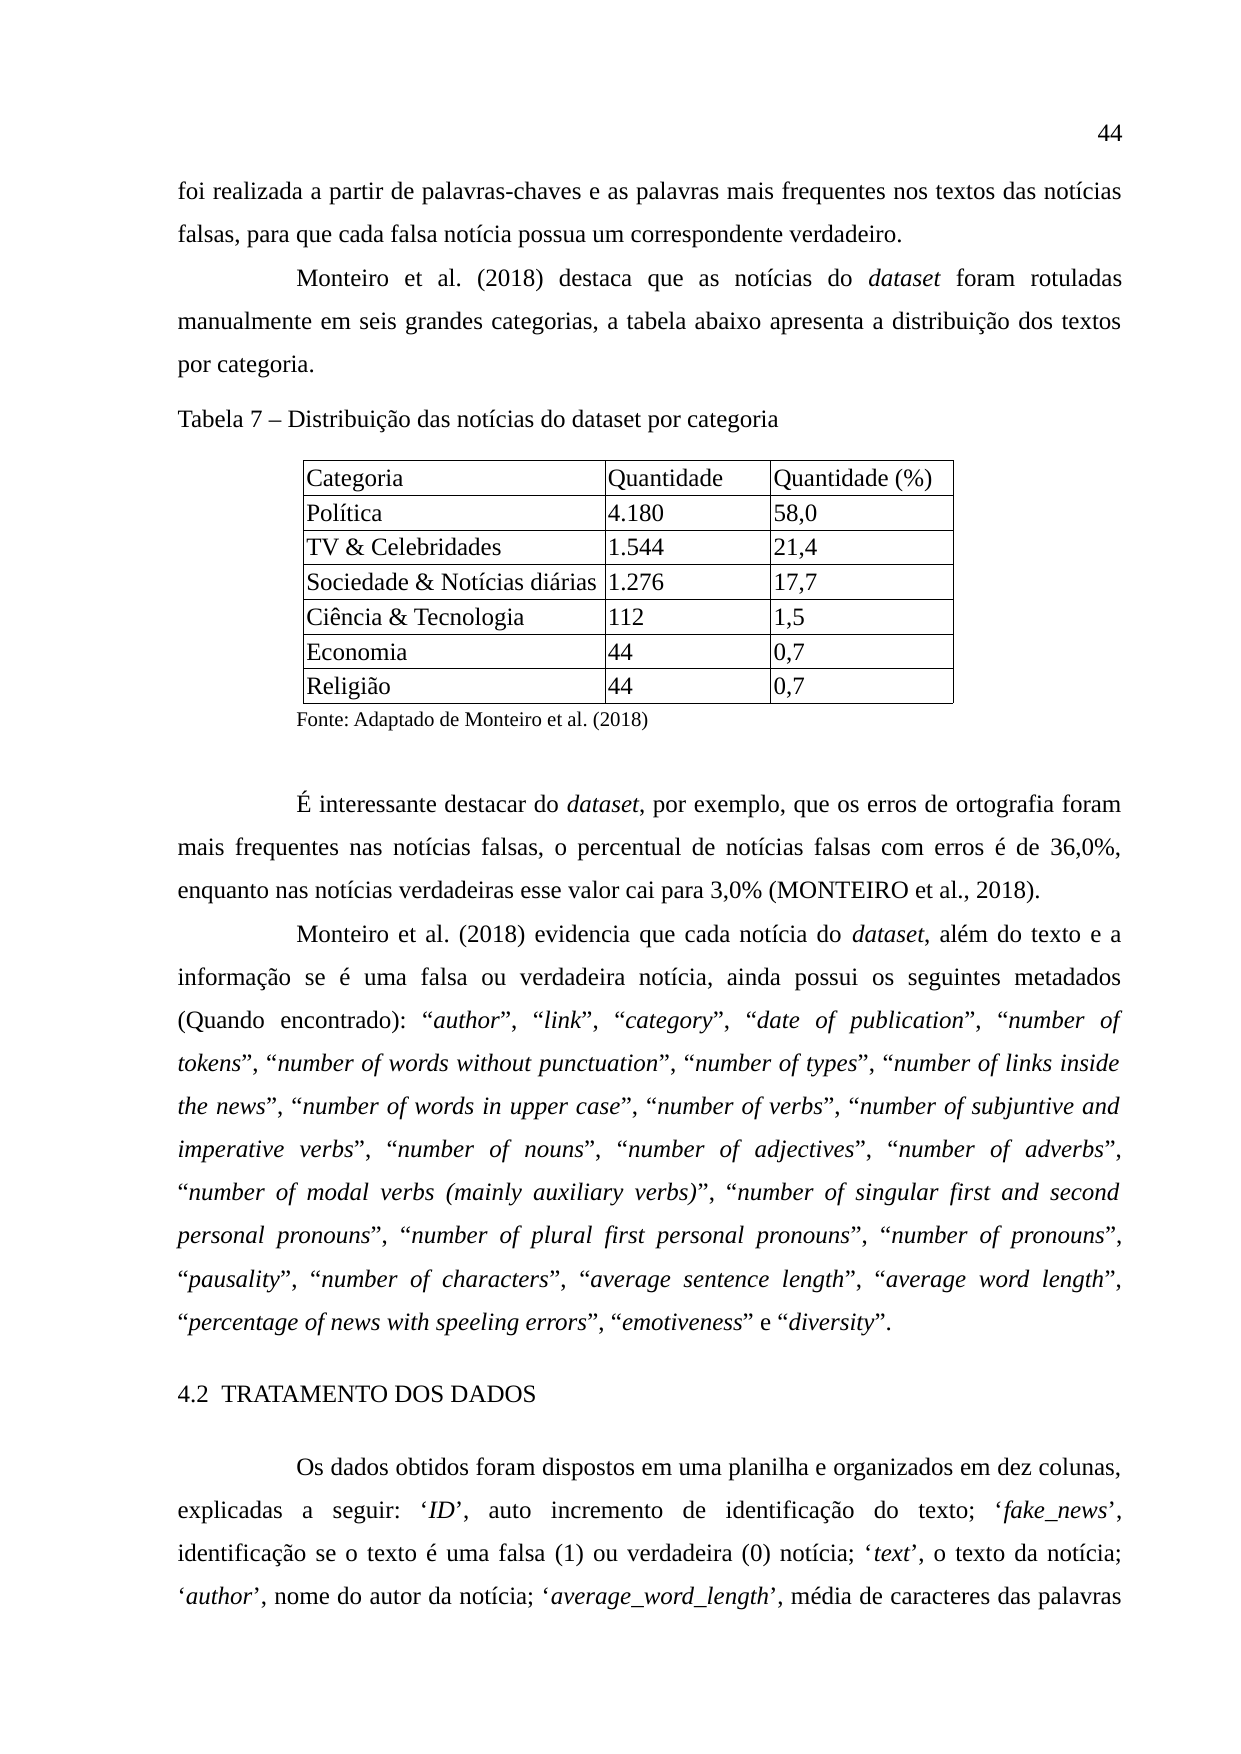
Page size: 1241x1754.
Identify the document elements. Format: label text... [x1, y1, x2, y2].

table_cell 1,5 [771, 600, 953, 633]
text É interessante destacar do dataset, por exemplo, que os erros de ortografia foram mais frequentes nas notícias falsas, o percentual de notícias falsas com erros é de 36,0%, enquanto nas notícias verdadeiras esse valor cai para 3,0% (MONTEIRO et al., 2018). [177, 789, 1122, 904]
table_cell 44 [606, 669, 770, 703]
table_cell 4.180 [606, 496, 770, 529]
table_cell 0,7 [771, 669, 953, 703]
text Tabela 7 – Distribuição das notícias do dataset por categoria [177, 404, 1122, 433]
table_cell 1.276 [606, 565, 770, 599]
table_cell 58,0 [771, 496, 953, 529]
text foi realizada a partir de palavras-chaves e as palavras mais frequentes nos textos das notícias falsas, para que cada falsa notícia possua um correspondente verdadeiro. [177, 176, 1122, 248]
text Monteiro et al. (2018) destaca que as notícias do dataset foram rotuladas manualmente em seis grandes categorias, a tabela abaixo apresenta a distribuição dos textos por categoria. [177, 263, 1122, 378]
table_header Quantidade [606, 461, 770, 495]
text Os dados obtidos foram dispostos em uma planilha e organizados em dez colunas, explicadas a seguir: ‘ID’, auto incremento de identificação do texto; ‘fake_news’, identificação se o texto é uma falsa (1) ou verdadeira (0) notícia; ‘text’, o texto da notícia; ‘author’, nome do autor da notícia; ‘average_word_length’, média de caracteres das palavras [177, 1452, 1122, 1610]
text Fonte: Adaptado de Monteiro et al. (2018) [177, 703, 1122, 732]
table_cell Ciência & Tecnologia [304, 600, 605, 633]
table_cell 112 [606, 600, 770, 633]
table_cell 44 [606, 635, 770, 668]
table_header Quantidade (%) [771, 461, 953, 495]
table_cell Religião [304, 669, 605, 703]
text Monteiro et al. (2018) evidencia que cada notícia do dataset, além do texto e a informação se é uma falsa ou verdadeira notícia, ainda possui os seguintes metadados (Quando encontrado): “author”, “link”, “category”, “date of publication”, “number of tokens”, “number of words without punctuation”, “number of types”, “number of links inside the news”, “number of words in upper case”, “number of verbs”, “number of subjuntive and imperative verbs”, “number of nouns”, “number of adjectives”, “number of adverbs”, “number of modal verbs (mainly auxiliary verbs)”, “number of singular first and second personal pronouns”, “number of plural first personal pronouns”, “number of pronouns”, “pausality”, “number of characters”, “average sentence length”, “average word length”, “percentage of news with speeling errors”, “emotiveness” e “diversity”. [177, 919, 1122, 1336]
table_cell 0,7 [771, 635, 953, 668]
table_cell 1.544 [606, 531, 770, 564]
table_cell TV & Celebridades [304, 531, 605, 564]
table_cell Política [304, 496, 605, 529]
table_header Categoria [304, 461, 605, 495]
table_cell Economia [304, 635, 605, 668]
table_cell Sociedade & Notícias diárias [304, 565, 605, 599]
table_cell 21,4 [771, 531, 953, 564]
subtitle TRATAMENTO DOS DADOS [177, 1379, 1122, 1408]
table_cell 17,7 [771, 565, 953, 599]
